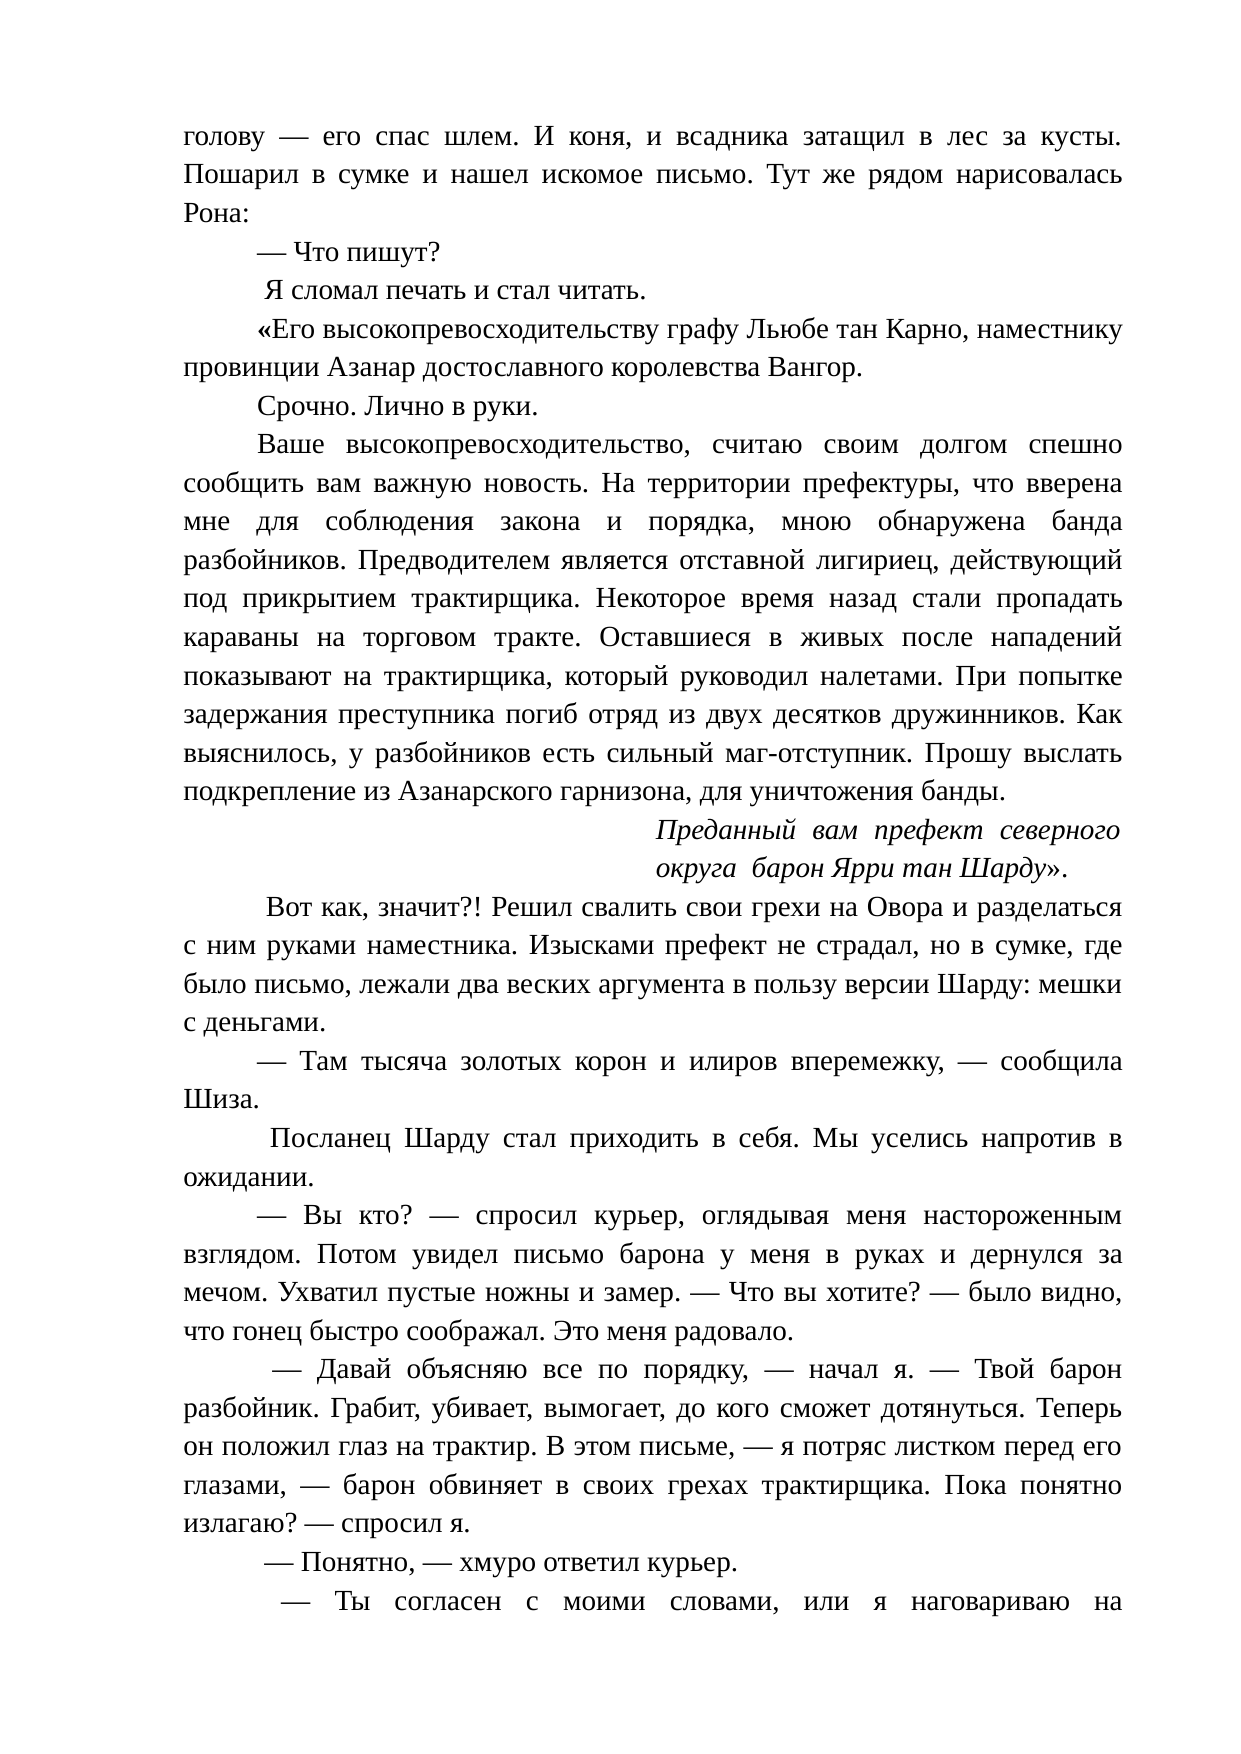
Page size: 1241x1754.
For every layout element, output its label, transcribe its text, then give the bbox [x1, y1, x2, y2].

text — Что пишут? [183, 234, 1123, 267]
text Преданный вам префект северного округа барон Ярри тан Шарду». [656, 812, 1123, 884]
text — Там тысяча золотых корон и илиров вперемежку, — сообщила Шиза. [183, 1043, 1123, 1115]
text — Ты согласен с моими словами, или я наговариваю на [183, 1583, 1123, 1616]
text голову — его спас шлем. И коня, и всадника затащил в лес за кусты. Пошарил в сумке и нашел искомое письмо. Тут же рядом нарисовалась Рона: [183, 118, 1123, 229]
text — Давай объясняю все по порядку, — начал я. — Твой барон разбойник. Грабит, убивает, вымогает, до кого сможет дотянуться. Теперь он положил глаз на трактир. В этом письме, — я потряс листком перед его глазами, — барон обвиняет в своих грехах трактирщика. Пока понятно излагаю? — спросил я. [183, 1351, 1123, 1539]
text Я сломал печать и стал читать. [183, 272, 1123, 306]
text Ваше высокопревосходительство, считаю своим долгом спешно сообщить вам важную новость. На территории префектуры, что вверена мне для соблюдения закона и порядка, мною обнаружена банда разбойников. Предводителем является отставной лигириец, действующий под прикрытием трактирщика. Некоторое время назад стали пропадать караваны на торговом тракте. Оставшиеся в живых после нападений показывают на трактирщика, который руководил налетами. При попытке задержания преступника погиб отряд из двух десятков дружинников. Как выяснилось, у разбойников есть сильный маг-отступник. Прошу выслать подкрепление из Азанарского гарнизона, для уничтожения банды. [183, 426, 1123, 807]
text Вот как, значит?! Решил свалить свои грехи на Овора и разделаться с ним руками наместника. Изысками префект не страдал, но в сумке, где было письмо, лежали два веских аргумента в пользу версии Шарду: мешки с деньгами. [183, 889, 1123, 1038]
text «Его высокопревосходительству графу Льюбе тан Карно, наместнику провинции Азанар достославного королевства Вангор. [183, 311, 1123, 383]
text Посланец Шарду стал приходить в себя. Мы уселись напротив в ожидании. [183, 1120, 1123, 1192]
text — Понятно, — хмуро ответил курьер. [183, 1544, 1123, 1578]
text — Вы кто? — спросил курьер, оглядывая меня настороженным взглядом. Потом увидел письмо барона у меня в руках и дернулся за мечом. Ухватил пустые ножны и замер. — Что вы хотите? — было видно, что гонец быстро соображал. Это меня радовало. [183, 1197, 1123, 1346]
text Срочно. Лично в руки. [183, 388, 1123, 421]
